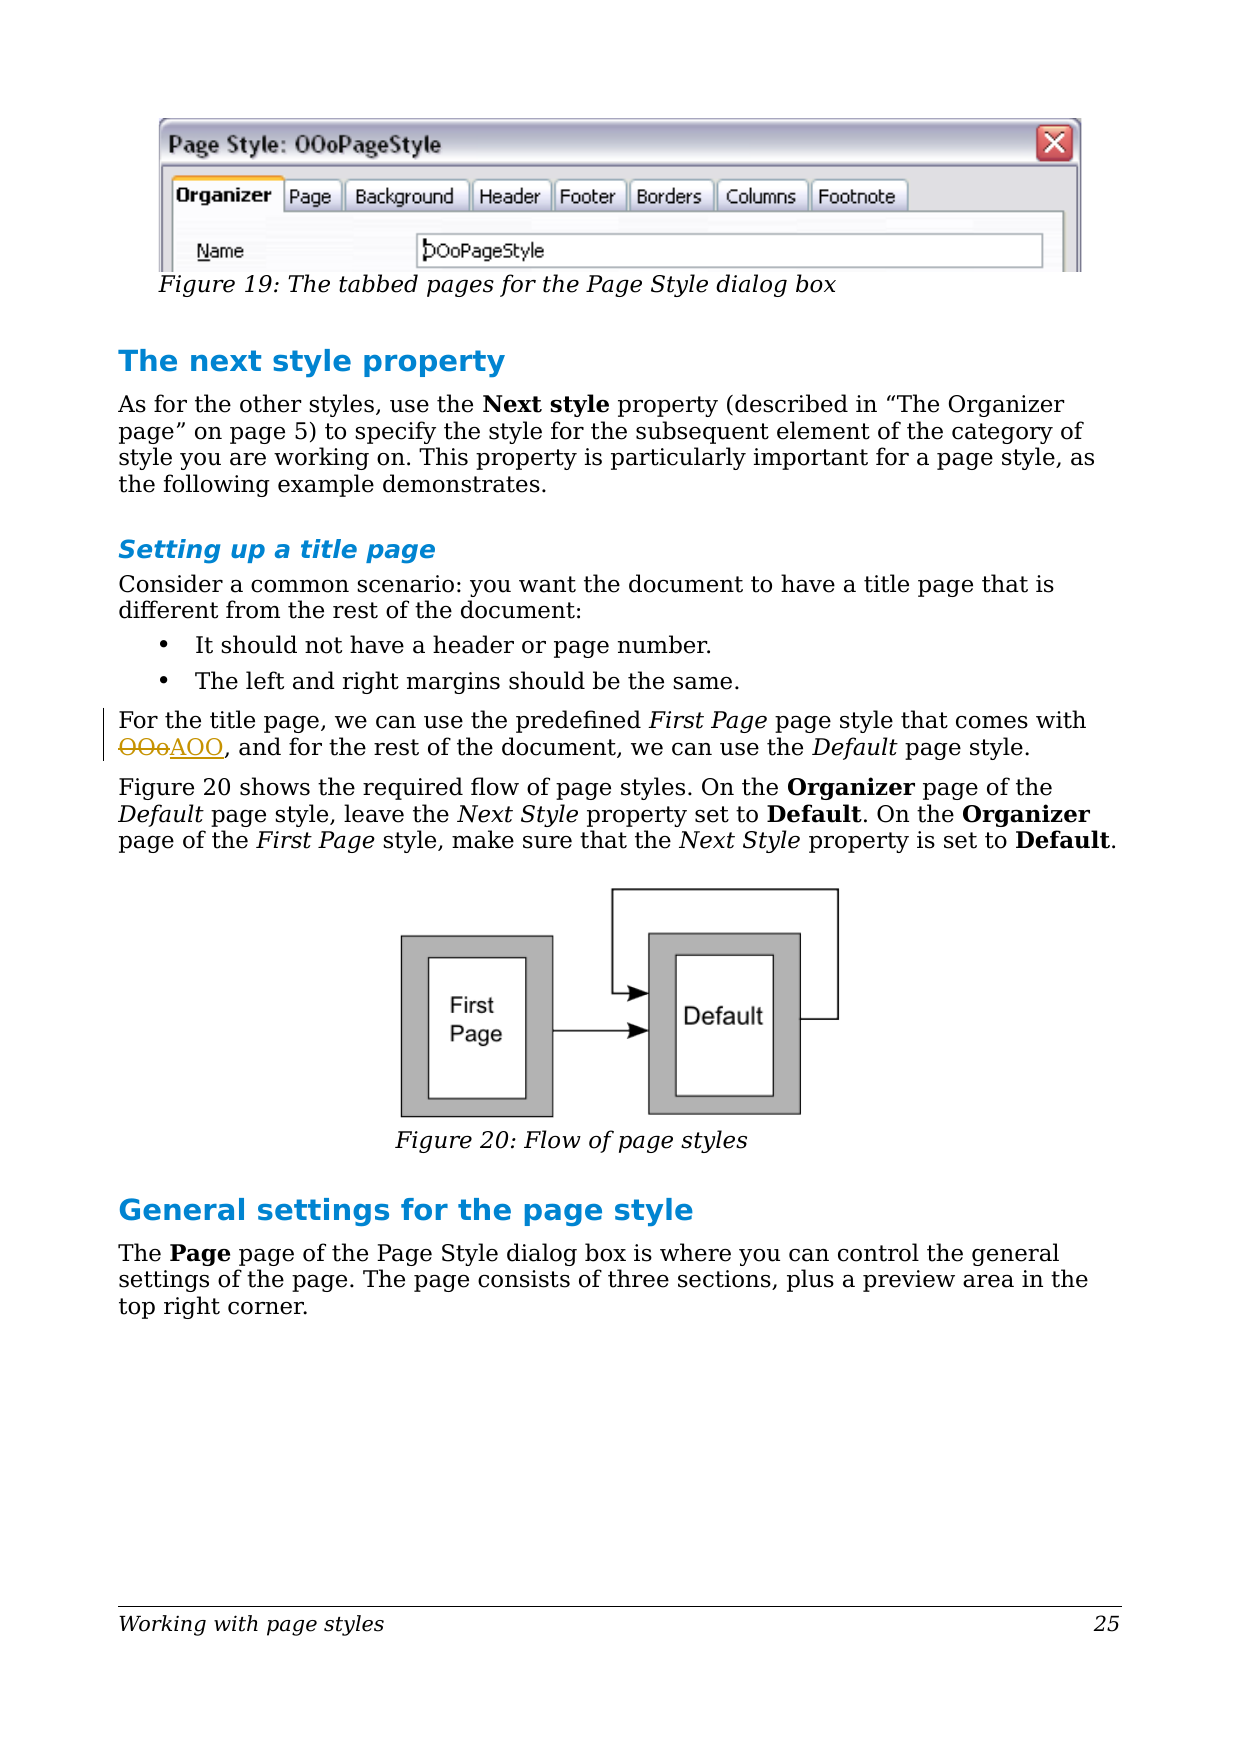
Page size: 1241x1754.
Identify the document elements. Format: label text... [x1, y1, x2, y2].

text Figure 20 shows the required flow of page styles. On the Organizer page of the Default page style, leave the Next Style property set to Default. On the Organizer page of the First Page style, make sure that the Next Style property is set to Default. [118, 773, 1122, 854]
text Figure 19: The tabbed pages for the Page Style dialog box [159, 272, 1082, 298]
text For the title page, we can use the predefined First Page page style that comes with AOO, and for the rest of the document, we can use the Default page style. [118, 708, 1122, 761]
text The Page page of the Page Style dialog box is where you can control the general settings of the page. The page consists of three sections, plus a preview area in the top right corner. [118, 1239, 1122, 1320]
picture [158, 118, 1082, 272]
subtitle The next style property [118, 344, 1122, 378]
text As for the other styles, use the Next style property (described in “The Organizer page” on page 5) to specify the style for the subsequent element of the category of style you are working on. This property is particularly important for a page style, as the following example demonstrates. [118, 391, 1122, 498]
picture [395, 879, 845, 1128]
list It should not have a header or page number. [156, 631, 1122, 660]
subtitle Setting up a title page [118, 535, 1122, 564]
subtitle General settings for the page style [118, 1193, 1122, 1227]
list The left and right margins should be the same. [156, 666, 1122, 695]
list Consider a common scenario: you want the document to have a title page that is different from the rest of the document: [118, 571, 1122, 624]
text Figure 20: Flow of page styles [395, 1128, 845, 1154]
